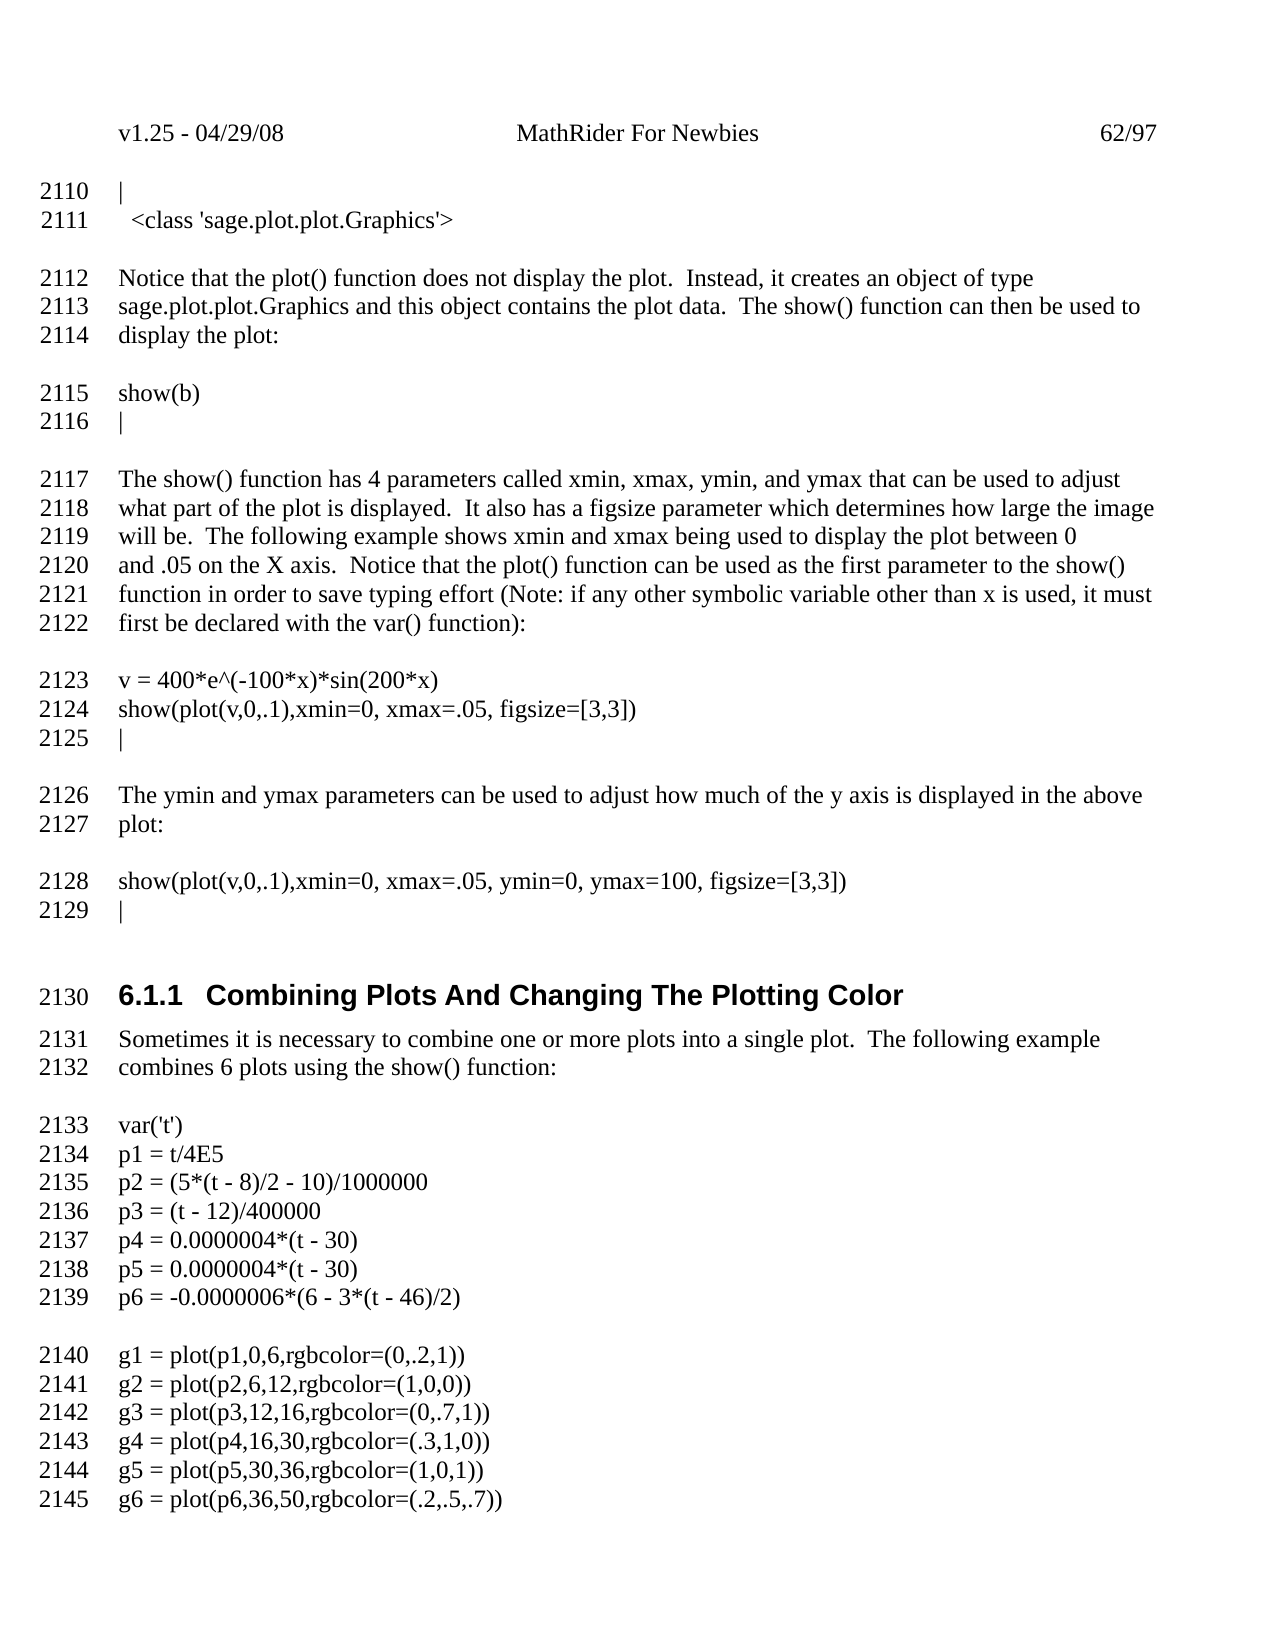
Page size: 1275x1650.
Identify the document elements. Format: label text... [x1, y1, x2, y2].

text Notice that the plot() function does not display the plot. Instead, it creates an object of type sage.plot.plot.Graphics and this object contains the plot data. The show() function can then be used to display the plot: [118, 263, 1157, 349]
text | [118, 895, 1157, 924]
text p2 = (5*(t - 8)/2 - 10)/1000000 [118, 1167, 1157, 1196]
text g2 = plot(p2,6,12,rgbcolor=(1,0,0)) [118, 1369, 1157, 1397]
text The show() function has 4 parameters called xmin, xmax, ymin, and ymax that can be used to adjust what part of the plot is displayed. It also has a figsize parameter which determines how large the image will be. The following example shows xmin and xmax being used to display the plot between 0 and .05 on the X axis. Notice that the plot() function can be used as the first parameter to the show() function in order to save typing effort (Note: if any other symbolic variable other than x is used, it must first be declared with the var() function): [118, 464, 1157, 636]
text g6 = plot(p6,36,50,rgbcolor=(.2,.5,.7)) [118, 1484, 1157, 1512]
text show(plot(v,0,.1),xmin=0, xmax=.05, figsize=[3,3]) [118, 694, 1157, 723]
text Sometimes it is necessary to combine one or more plots into a single plot. The following example combines 6 plots using the show() function: [118, 1024, 1157, 1081]
text | [118, 406, 1157, 435]
text g1 = plot(p1,0,6,rgbcolor=(0,.2,1)) [118, 1340, 1157, 1369]
text var('t') [118, 1110, 1157, 1139]
text p5 = 0.0000004*(t - 30) [118, 1254, 1157, 1282]
text <class 'sage.plot.plot.Graphics'> [118, 205, 1157, 234]
text show(b) [118, 378, 1157, 406]
text g5 = plot(p5,30,36,rgbcolor=(1,0,1)) [118, 1455, 1157, 1484]
text show(plot(v,0,.1),xmin=0, xmax=.05, ymin=0, ymax=100, figsize=[3,3]) [118, 866, 1157, 895]
text p3 = (t - 12)/400000 [118, 1196, 1157, 1225]
subtitle Combining Plots And Changing The Plotting Color [118, 978, 1157, 1011]
text p6 = -0.0000006*(6 - 3*(t - 46)/2) [118, 1282, 1157, 1311]
text The ymin and ymax parameters can be used to adjust how much of the y axis is displayed in the above plot: [118, 780, 1157, 838]
text g4 = plot(p4,16,30,rgbcolor=(.3,1,0)) [118, 1426, 1157, 1455]
text v = 400*e^(-100*x)*sin(200*x) [118, 665, 1157, 694]
text p4 = 0.0000004*(t - 30) [118, 1225, 1157, 1254]
text | [118, 723, 1157, 751]
text p1 = t/4E5 [118, 1139, 1157, 1167]
text g3 = plot(p3,12,16,rgbcolor=(0,.7,1)) [118, 1397, 1157, 1426]
text | [118, 176, 1157, 205]
